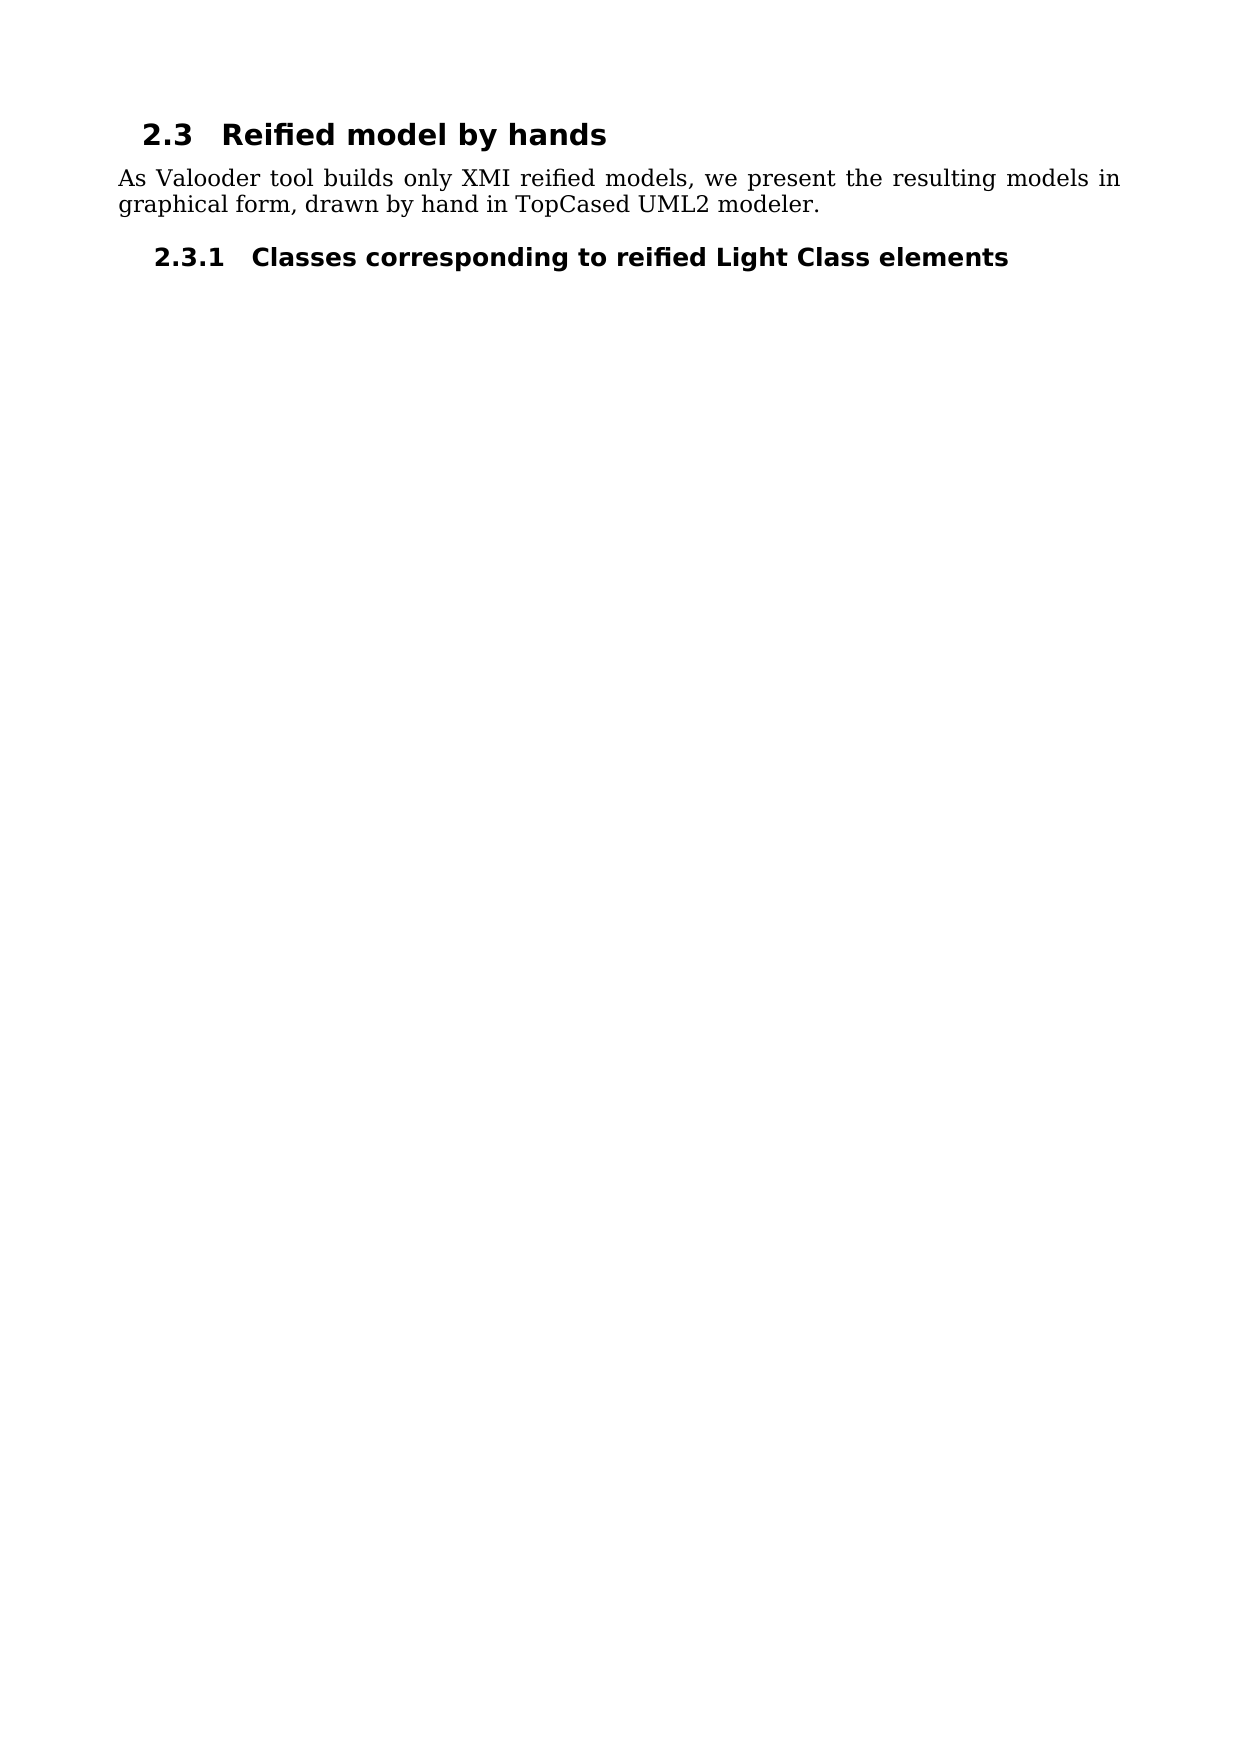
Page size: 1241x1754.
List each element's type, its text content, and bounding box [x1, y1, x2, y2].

text As Valooder tool builds only XMI reified models, we present the resulting models in graphical form, drawn by hand in TopCased UML2 modeler. [118, 165, 1122, 218]
subtitle Reified model by hands [142, 118, 1122, 152]
subtitle Classes corresponding to reified Light Class elements [153, 243, 1122, 273]
